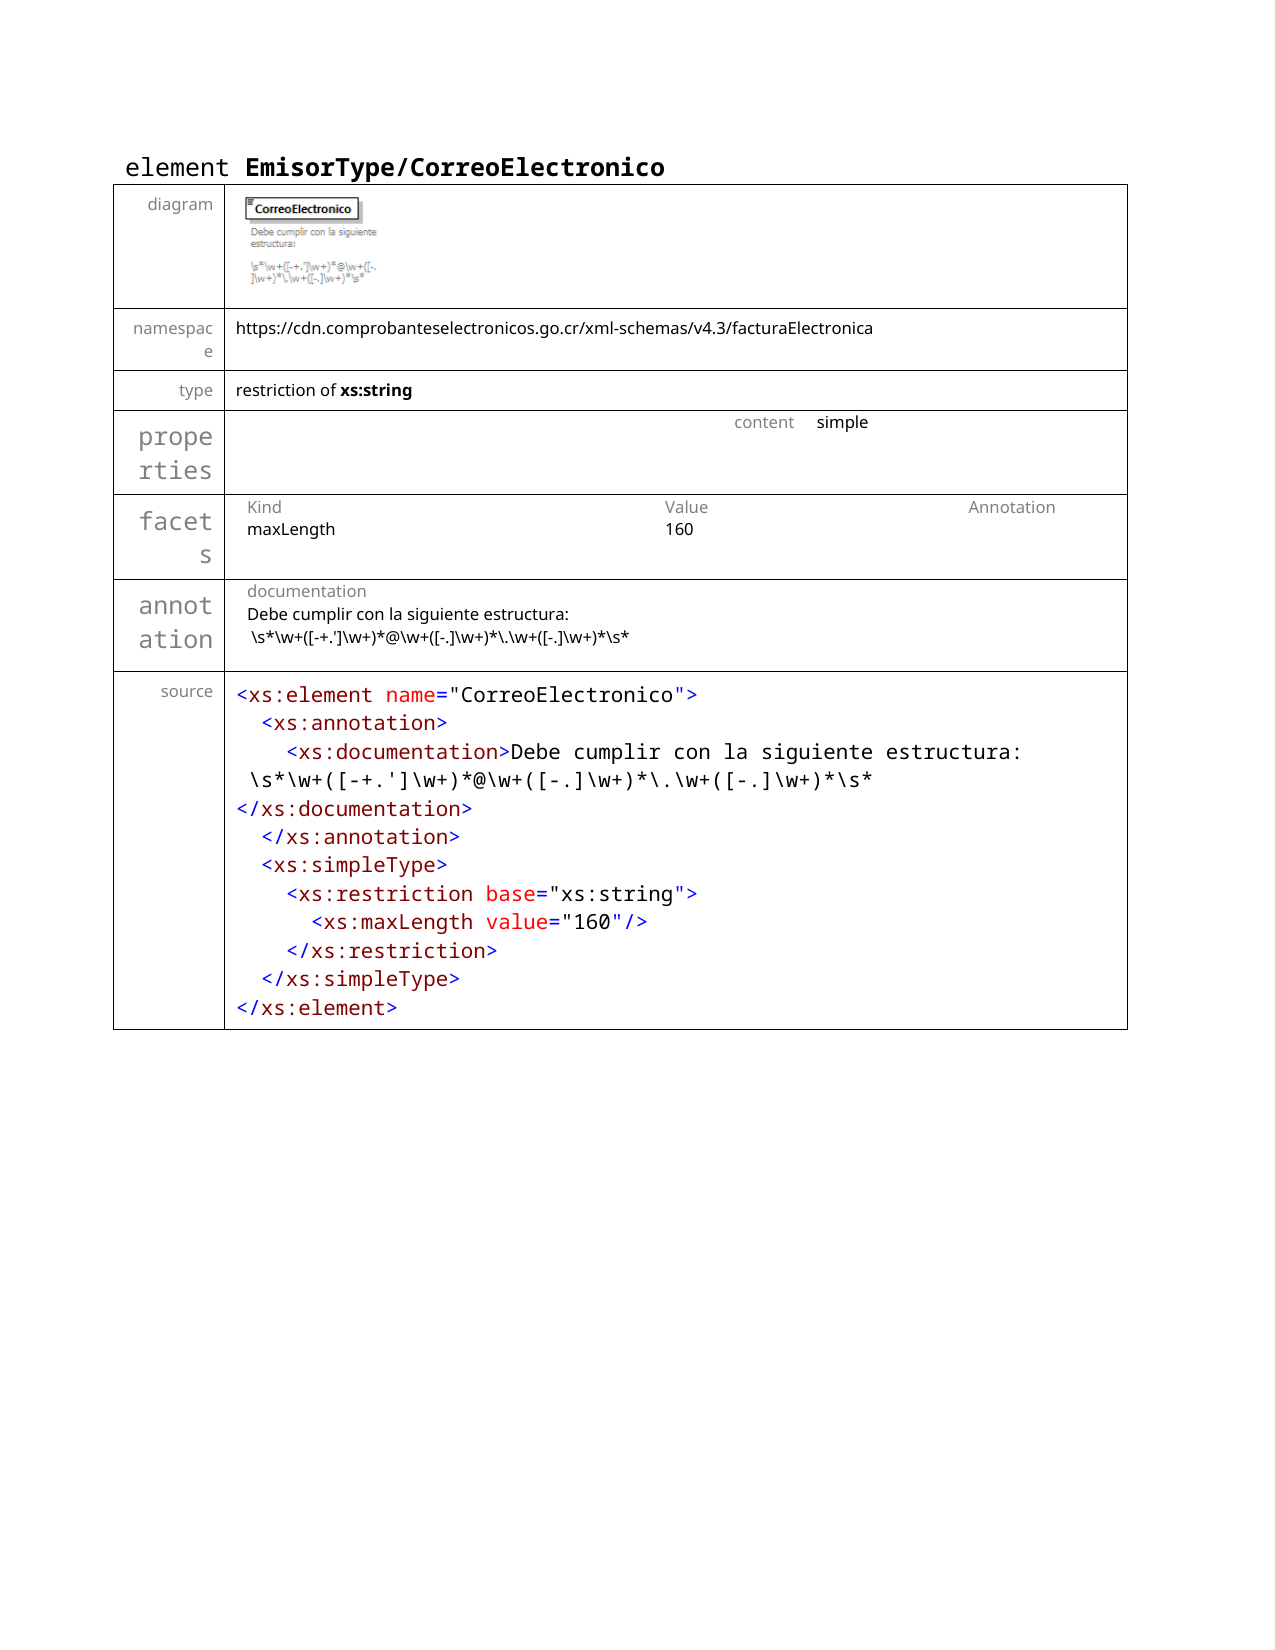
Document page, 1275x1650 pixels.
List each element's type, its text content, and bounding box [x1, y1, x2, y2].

table_header Value [654, 495, 957, 518]
table_cell [225, 411, 1127, 494]
table_cell [957, 518, 1127, 541]
table_cell annotation [114, 580, 224, 671]
table_cell restriction of xs:string [225, 371, 1127, 409]
table_header documentation [236, 580, 1127, 603]
table_cell source [114, 672, 224, 1029]
table_cell namespace [114, 309, 224, 370]
picture [235, 193, 387, 301]
table_header content [236, 411, 805, 433]
table_cell maxLength [236, 518, 654, 541]
table_header diagram [114, 185, 224, 308]
table_header Annotation [957, 495, 1127, 518]
table_cell Debe cumplir con la siguiente estructura: \s*\w+([-+.']\w+)*@\w+([-.]\w+)*\.\w+([-.]\w+)*\s* [236, 603, 1127, 671]
table_cell type [114, 371, 224, 409]
table_header simple [805, 411, 1127, 433]
table_cell https://cdn.comprobanteselectronicos.go.cr/xml-schemas/v4.3/facturaElectronica [225, 309, 1127, 370]
table_cell <xs:element name="CorreoElectronico"> <xs:annotation> <xs:documentation>Debe cumplir con la siguiente estructura: \s*\w+([-+.']\w+)*@\w+([-.]\w+)*\.\w+([-.]\w+)*\s* </xs:documentation> </xs:annotation> <xs:simpleType> <xs:restriction base="xs:string"> <xs:maxLength value="160"/> </xs:restriction> </xs:simpleType> </xs:element> [225, 672, 1127, 1029]
table_cell 160 [654, 518, 957, 541]
table_header [225, 185, 1127, 308]
text element EmisorType/CorreoElectronico [125, 150, 1150, 184]
table_header Kind [236, 495, 654, 518]
table_cell [225, 580, 236, 671]
table_cell facets [114, 495, 224, 579]
table_cell [225, 495, 1127, 579]
table_cell properties [114, 411, 224, 494]
